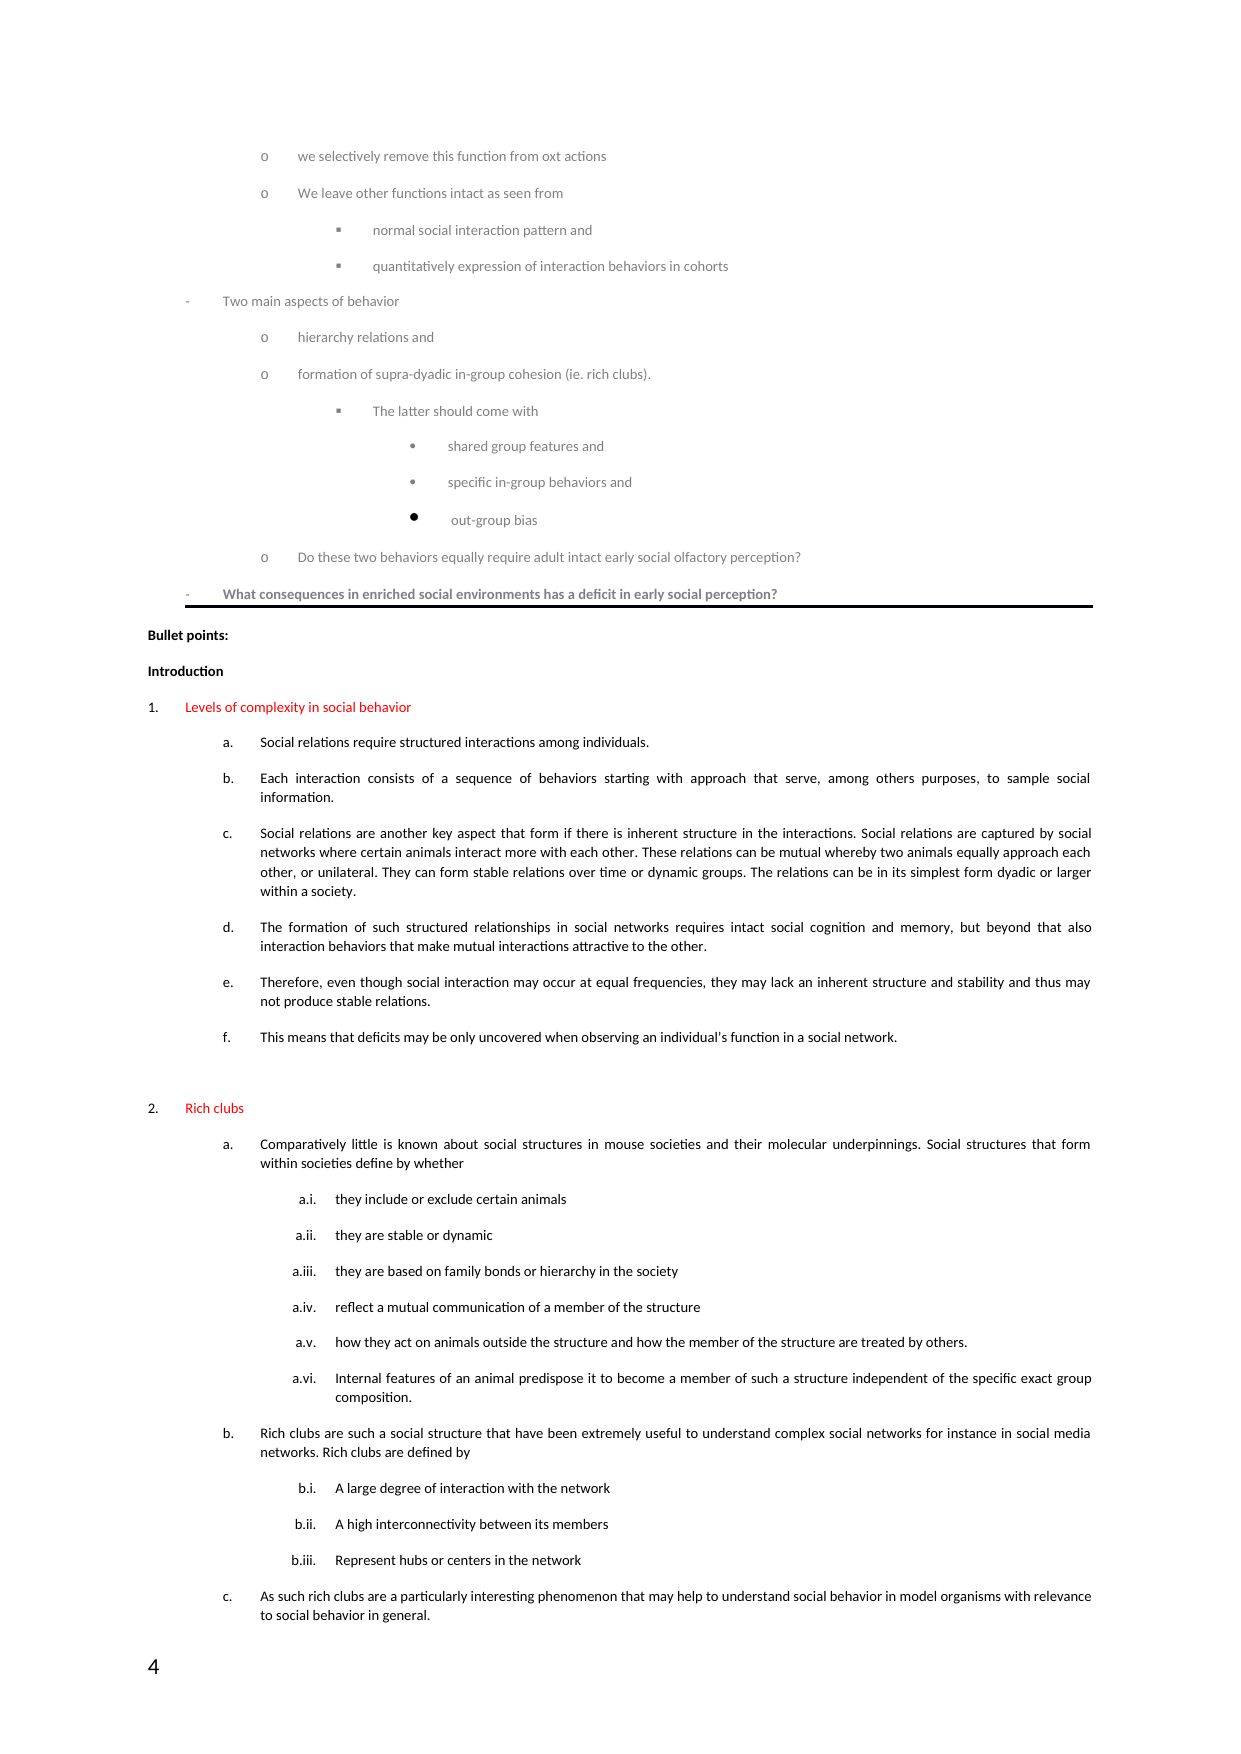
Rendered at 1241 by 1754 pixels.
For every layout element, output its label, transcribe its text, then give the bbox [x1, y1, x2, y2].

list normal social interaction pattern and [335, 221, 1093, 239]
list out-group bias [410, 509, 1093, 530]
list we selectively remove this function from oxt actions [260, 148, 1093, 166]
list Do these two behaviors equally require adult intact early social olfactory perception? [260, 548, 1093, 567]
list What consequences in enriched social environments has a deficit in early social perception? [185, 585, 1093, 605]
list they are stable or dynamic [316, 1226, 1093, 1244]
list Therefore, even though social interaction may occur at equal frequencies, they may lack an inherent structure and stability and thus may not produce stable relations. [223, 973, 1093, 1010]
list Levels of complexity in social behavior [148, 698, 1093, 716]
list specific in-group behaviors and [410, 473, 1093, 491]
list The formation of such structured relationships in social networks requires intact social cognition and memory, but beyond that also interaction behaviors that make mutual interactions attractive to the other. [223, 918, 1093, 955]
list shared group features and [410, 438, 1093, 455]
list Each interaction consists of a sequence of behaviors starting with approach that serve, among others purposes, to sample social information. [223, 769, 1093, 806]
list Internal features of an animal predispose it to become a member of such a structure independent of the specific exact group composition. [316, 1369, 1093, 1406]
list As such rich clubs are a particularly interesting phenomenon that may help to understand social behavior in model organisms with relevance to social behavior in general. [223, 1587, 1093, 1624]
list We leave other functions intact as seen from [260, 184, 1093, 203]
list how they act on animals outside the structure and how the member of the structure are treated by others. [316, 1334, 1093, 1351]
list Represent hubs or centers in the network [316, 1551, 1093, 1569]
list The latter should come with [335, 402, 1093, 419]
text Introduction [148, 662, 1093, 680]
text Bullet points: [148, 626, 1093, 644]
list This means that deficits may be only uncovered when observing an individual’s function in a social network. [223, 1028, 1093, 1046]
list formation of supra-dyadic in-group cohesion (ie. rich clubs). [260, 365, 1093, 384]
list Two main aspects of behavior [185, 293, 1093, 310]
list they are based on family bonds or hierarchy in the society [316, 1262, 1093, 1280]
list A high interconnectivity between its members [316, 1515, 1093, 1533]
list they include or exclude certain animals [316, 1190, 1093, 1208]
list Rich clubs are such a social structure that have been extremely useful to understand complex social networks for instance in social media networks. Rich clubs are defined by [223, 1424, 1093, 1461]
list hierarchy relations and [260, 328, 1093, 347]
list Rich clubs [148, 1099, 1093, 1117]
list quantitatively expression of interaction behaviors in cohorts [335, 257, 1093, 274]
list Social relations are another key aspect that form if there is inherent structure in the interactions. Social relations are captured by social networks where certain animals interact more with each other. These relations can be mutual whereby two animals equally approach each other, or unilateral. They can form stable relations over time or dynamic groups. The relations can be in its simplest form dyadic or larger within a society. [223, 824, 1093, 900]
list Social relations require structured interactions among individuals. [223, 734, 1093, 751]
list A large degree of interaction with the network [316, 1479, 1093, 1497]
list Comparatively little is known about social structures in mouse societies and their molecular underpinnings. Social structures that form within societies define by whether [223, 1135, 1093, 1172]
list reflect a mutual communication of a member of the structure [316, 1298, 1093, 1316]
